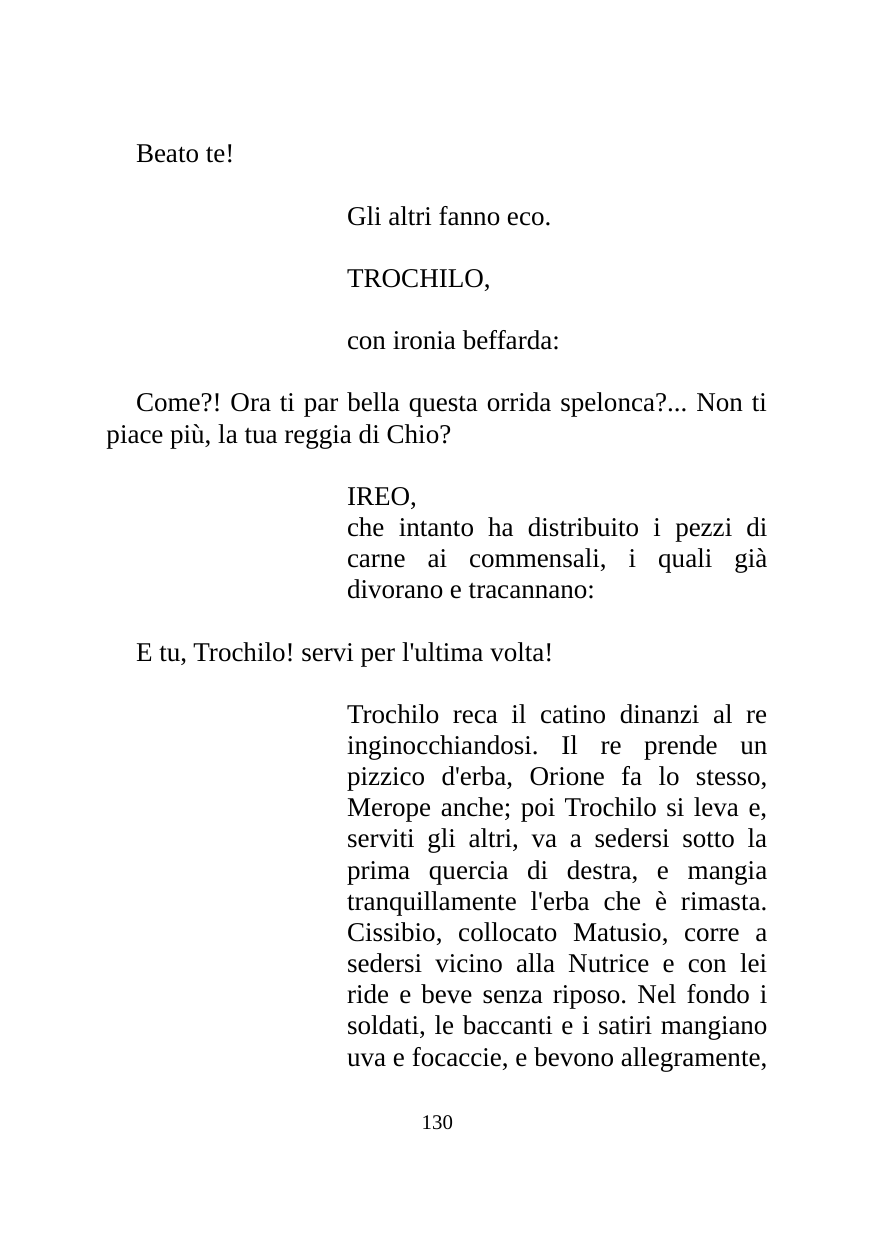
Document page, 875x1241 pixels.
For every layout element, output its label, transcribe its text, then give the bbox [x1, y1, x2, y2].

text E tu, Trochilo! servi per l'ultima volta! [106, 636, 768, 667]
text che intanto ha distribuito i pezzi di carne ai commensali, i quali già divorano e tracannano: [347, 511, 768, 604]
text con ironia beffarda: [347, 324, 768, 355]
text Come?! Ora ti par bella questa orrida spelonca?... Non ti piace più, la tua reggia di Chio? [106, 387, 768, 449]
text Beato te! [106, 137, 768, 168]
text TROCHILO, [347, 262, 768, 293]
text Trochilo reca il catino dinanzi al re inginocchiandosi. Il re prende un pizzico d'erba, Orione fa lo stesso, Merope anche; poi Trochilo si leva e, serviti gli altri, va a sedersi sotto la prima quercia di destra, e mangia tranquillamente l'erba che è rimasta. Cissibio, collocato Matusio, corre a sedersi vicino alla Nutrice e con lei ride e beve senza riposo. Nel fondo i soldati, le baccanti e i satiri mangiano uva e focaccie, e bevono allegramente, [347, 698, 768, 1072]
text Gli altri fanno eco. [347, 200, 768, 231]
text IREO, [347, 480, 768, 511]
